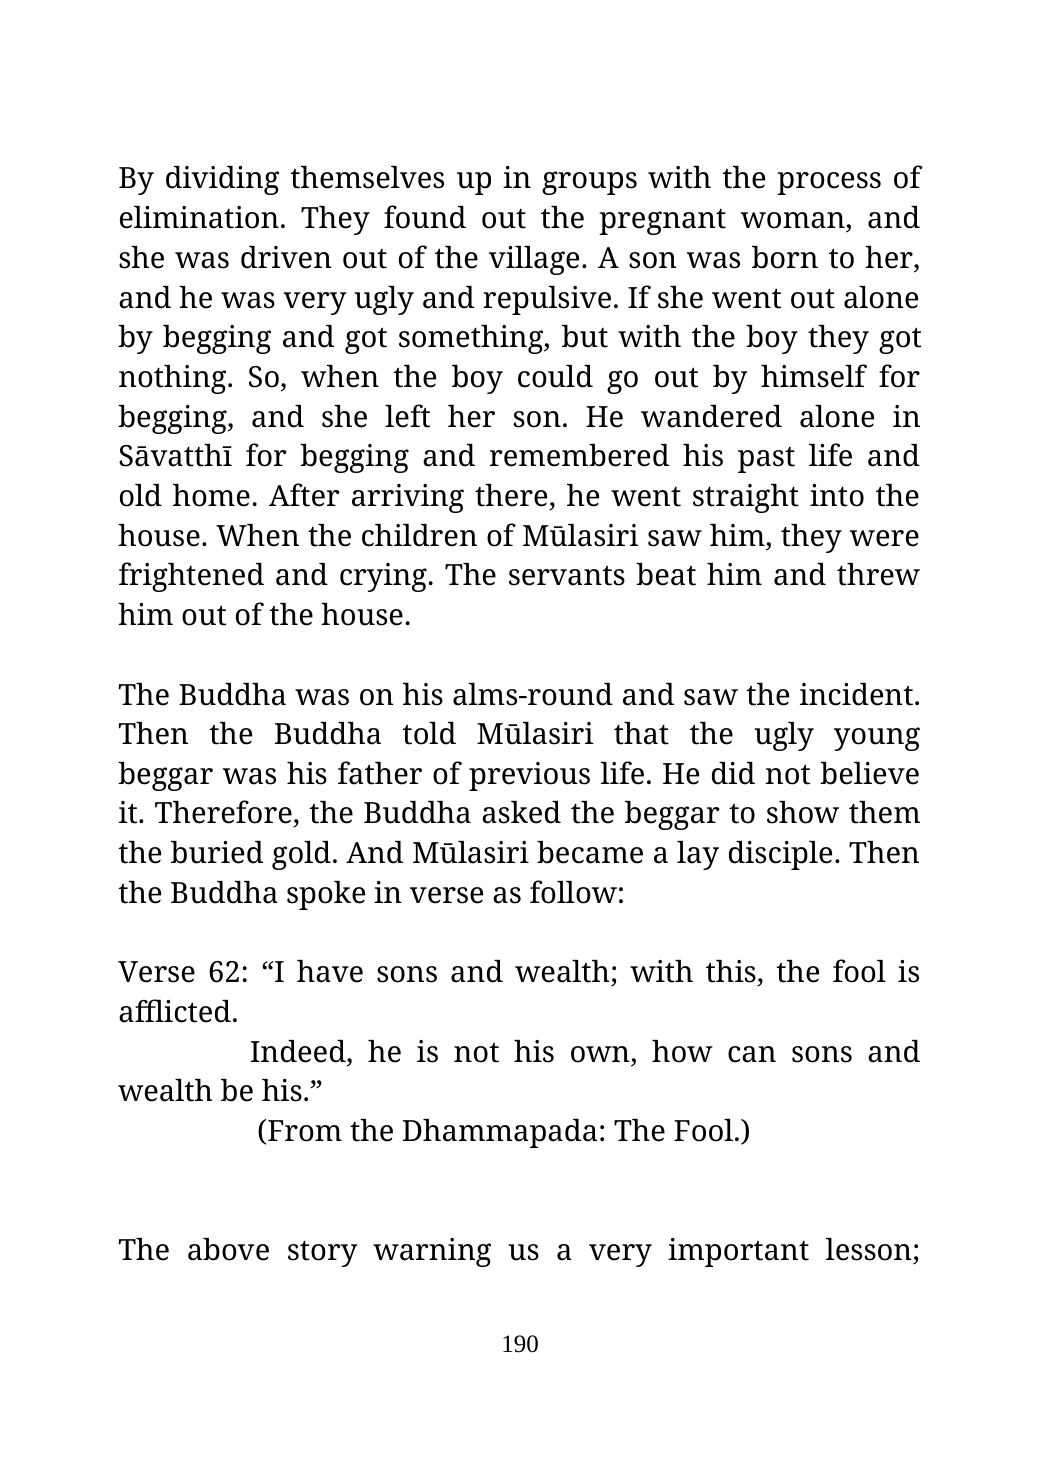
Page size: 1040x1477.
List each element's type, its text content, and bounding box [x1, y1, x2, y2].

text (From the Dhammapada: The Fool.) The above story warning us a very important lesson; [118, 1110, 922, 1269]
text Verse 62: “I have sons and wealth; with this, the fool is afflicted. [118, 952, 922, 1031]
text Indeed, he is not his own, how can sons and wealth be his.” [118, 1031, 922, 1110]
text By dividing themselves up in groups with the process of elimination. They found out the pregnant woman, and she was driven out of the village. A son was born to her, and he was very ugly and repulsive. If she went out alone by begging and got something, but with the boy they got nothing. So, when the boy could go out by himself for begging, and she left her son. He wandered alone in Sāvatthī for begging and remembered his past life and old home. After arriving there, he went straight into the house. When the children of Mūlasiri saw him, they were frightened and crying. The servants beat him and threw him out of the house. The Buddha was on his alms-round and saw the incident. Then the Buddha told Mūlasiri that the ugly young beggar was his father of previous life. He did not believe it. Therefore, the Buddha asked the beggar to show them the buried gold. And Mūlasiri became a lay disciple. Then the Buddha spoke in verse as follow: [118, 118, 922, 912]
